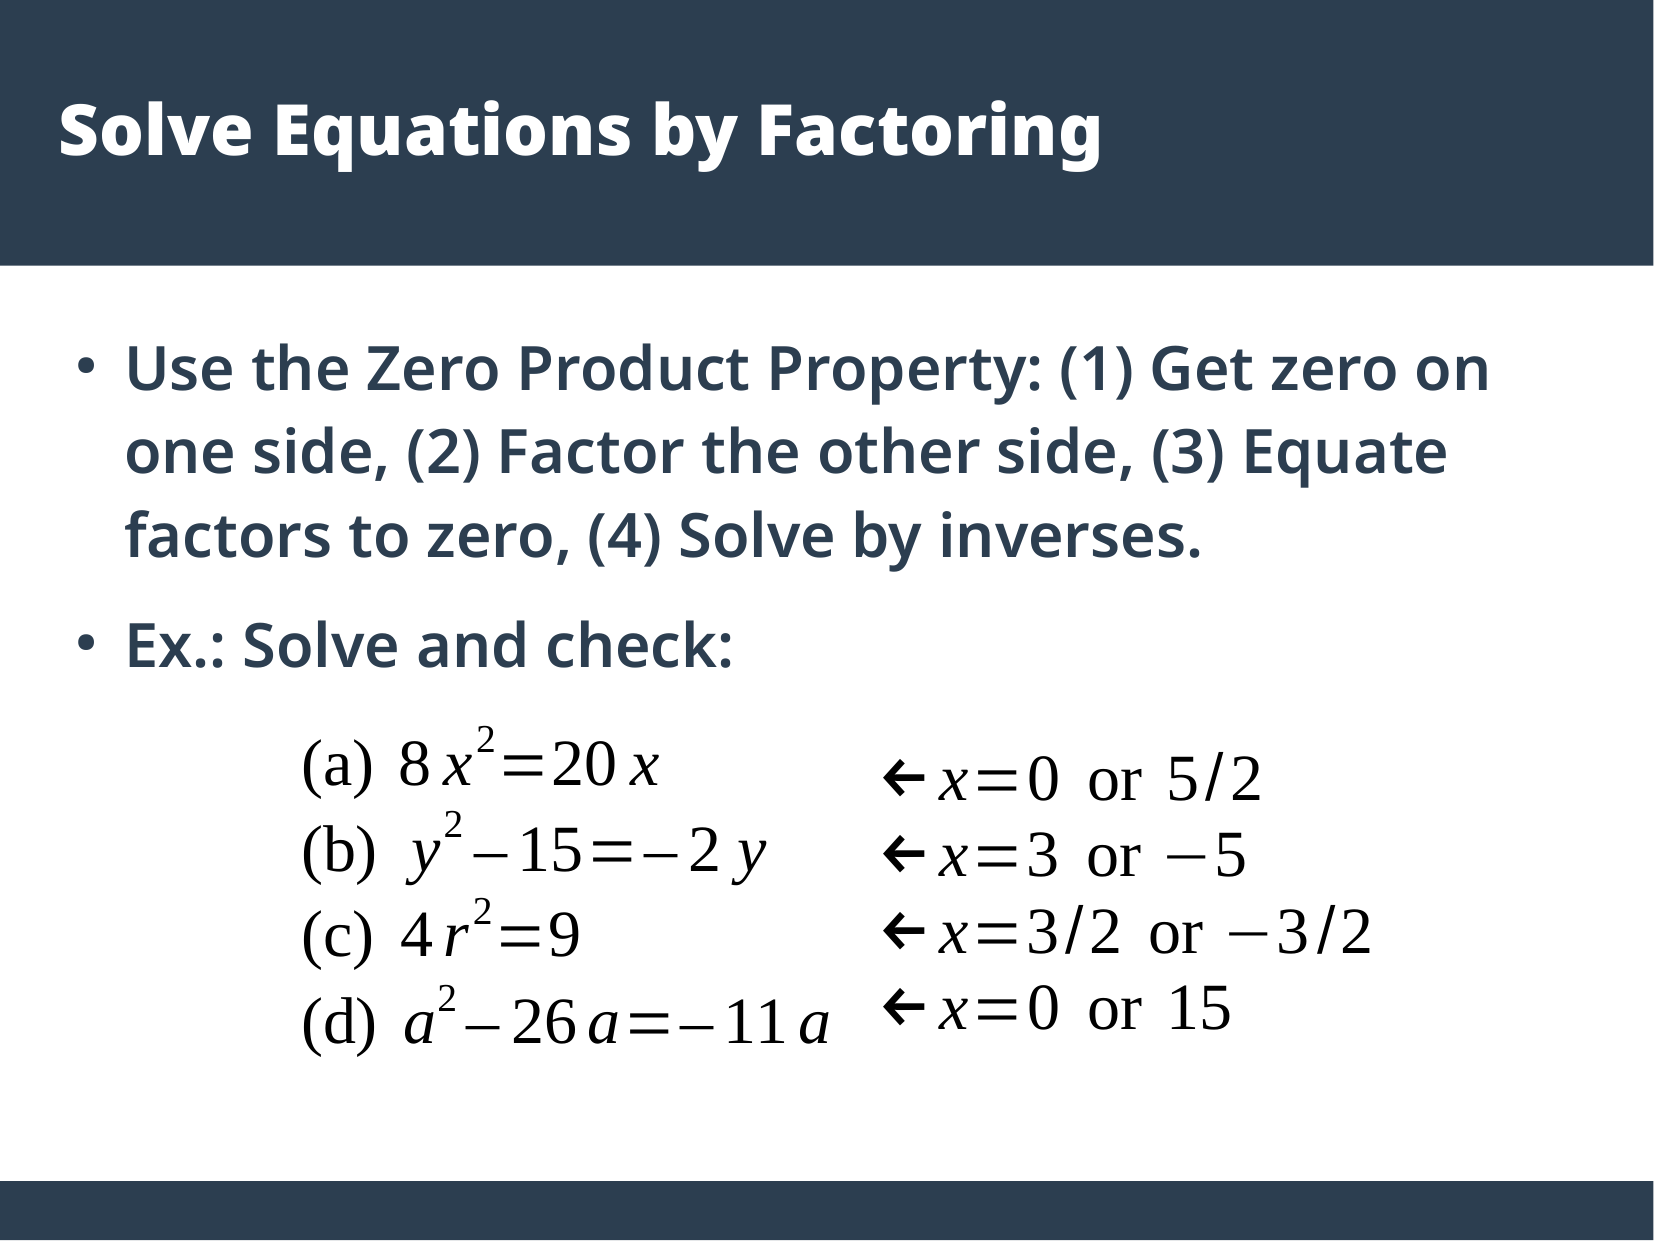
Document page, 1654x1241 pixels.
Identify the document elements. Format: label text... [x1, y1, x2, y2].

list Use the Zero Product Property: (1) Get zero on one side, (2) Factor the other side, (3) Equate factors to zero, (4) Solve by inverses. Ex.: Solve and check: [59, 324, 1595, 691]
chart [294, 716, 839, 1058]
title Solve Equations by Factoring [59, 49, 1595, 207]
chart [870, 740, 1380, 1045]
